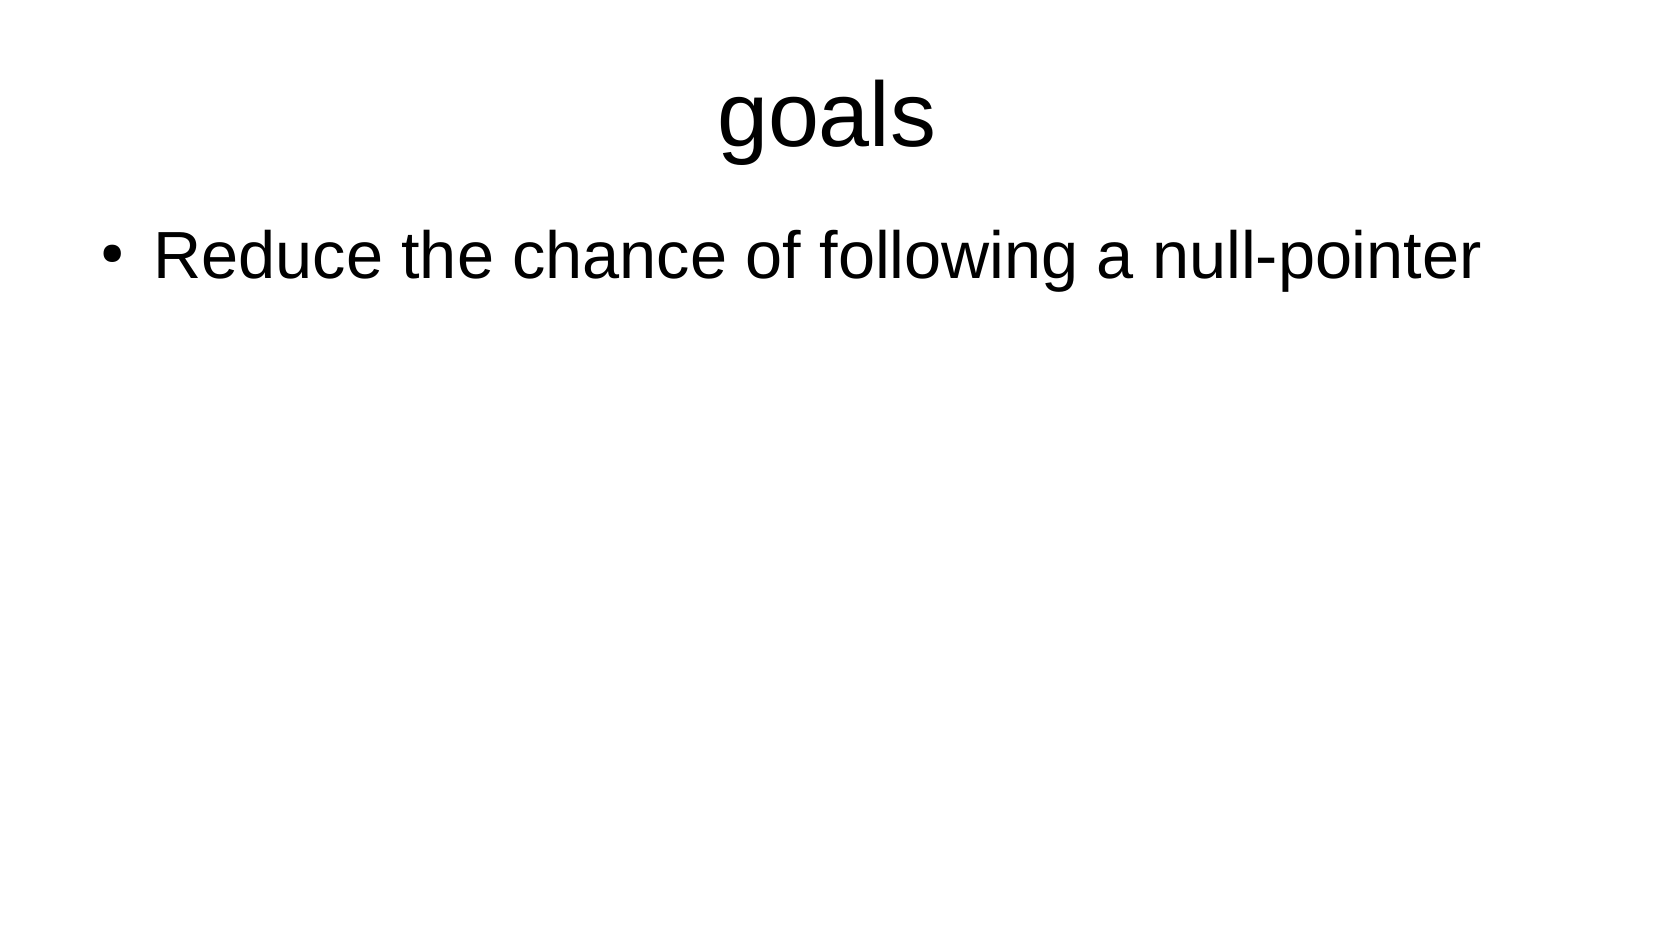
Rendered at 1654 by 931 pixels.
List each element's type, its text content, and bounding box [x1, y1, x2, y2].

list Reduce the chance of following a null-pointer [82, 217, 1571, 758]
title goals [82, 37, 1571, 193]
